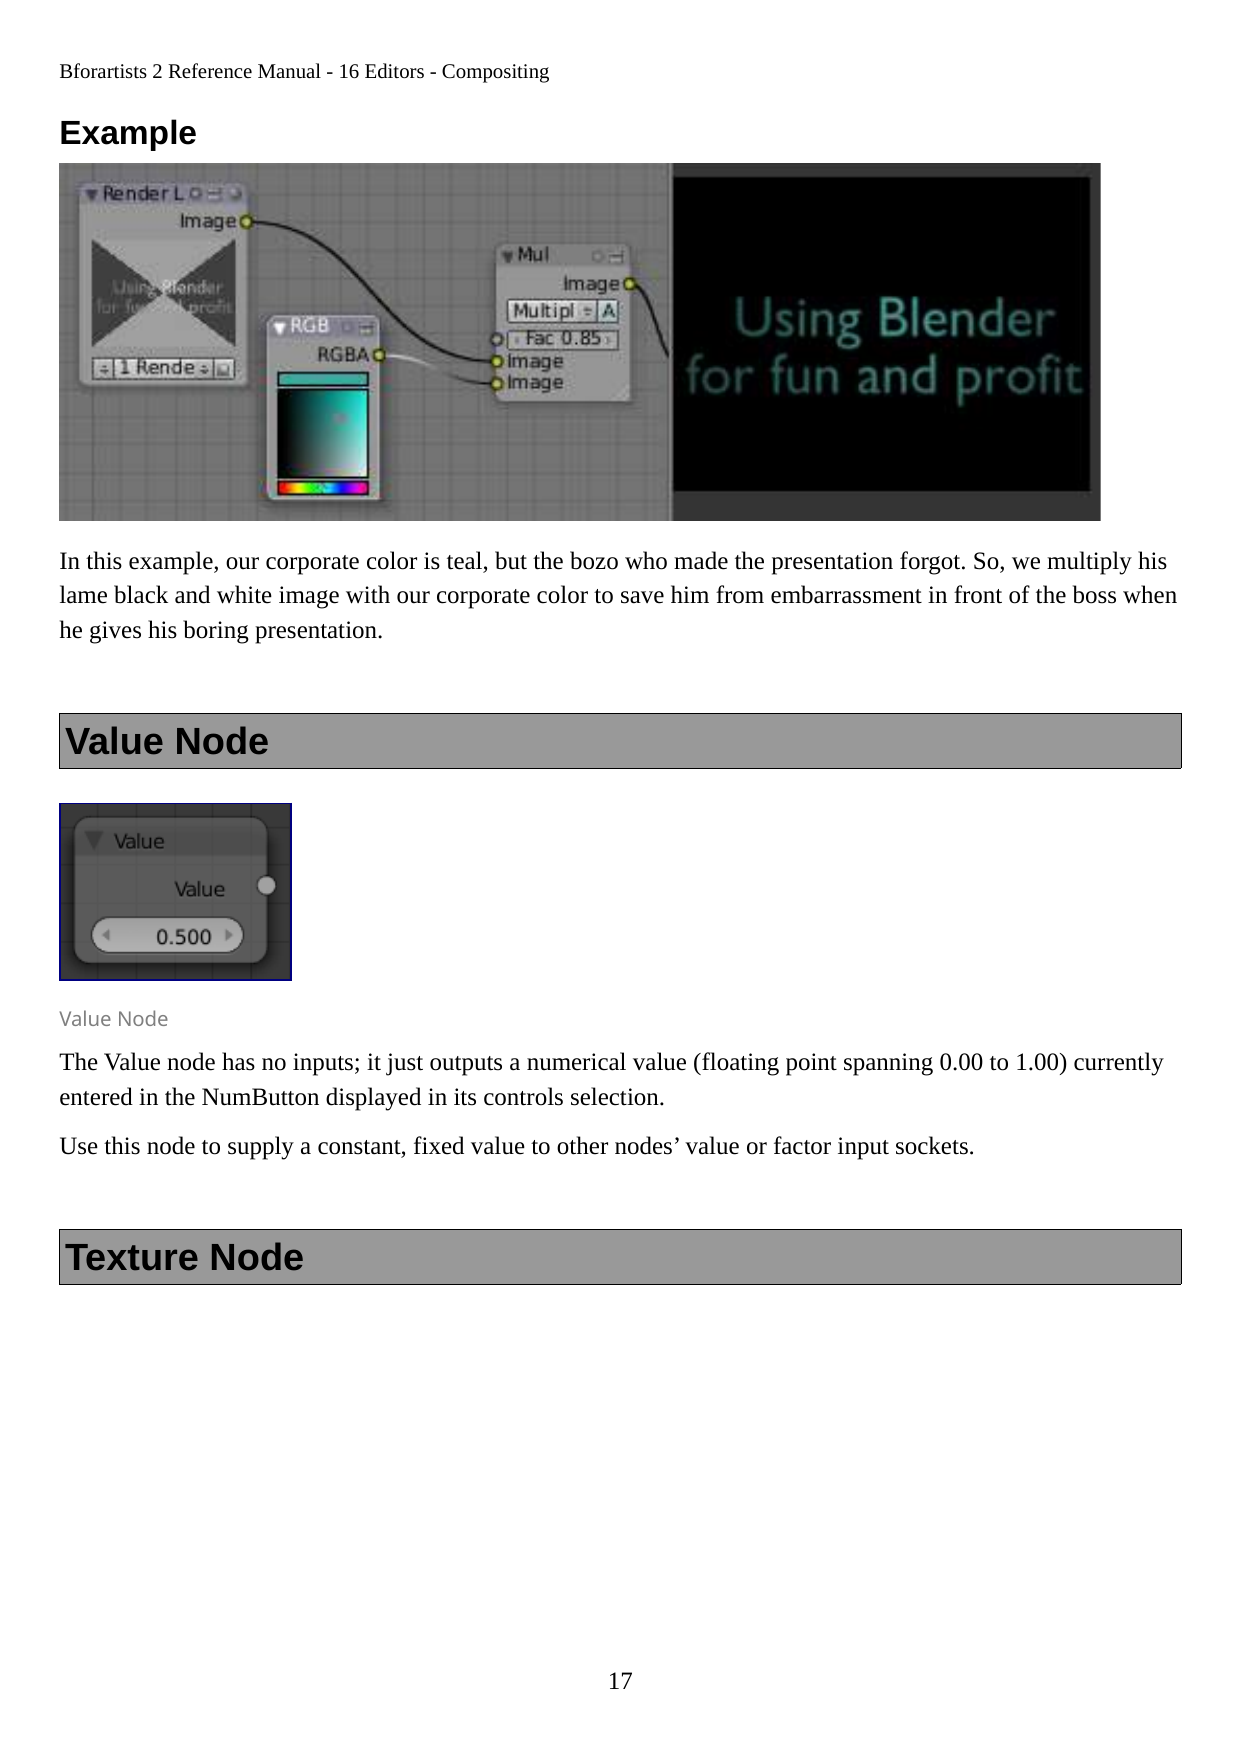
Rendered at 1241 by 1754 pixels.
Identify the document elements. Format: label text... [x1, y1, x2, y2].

table_header Value Node [60, 714, 1181, 768]
table_header Texture Node [60, 1230, 1181, 1284]
text In this example, our corporate color is teal, but the bozo who made the presentation forgot. So, we multiply his lame black and white image with our corporate color to save him from embarrassment in front of the boss when he gives his boring presentation. [59, 546, 1181, 643]
text Value Node [59, 1001, 1181, 1033]
picture [61, 804, 290, 979]
text The Value node has no inputs; it just outputs a numerical value (floating point spanning 0.00 to 1.00) currently entered in the NumButton displayed in its controls selection. [59, 1047, 1181, 1110]
picture [59, 163, 1101, 521]
text Use this node to supply a constant, fixed value to other nodes’ value or factor input sockets. [59, 1131, 1181, 1159]
subtitle Example [59, 113, 1181, 151]
